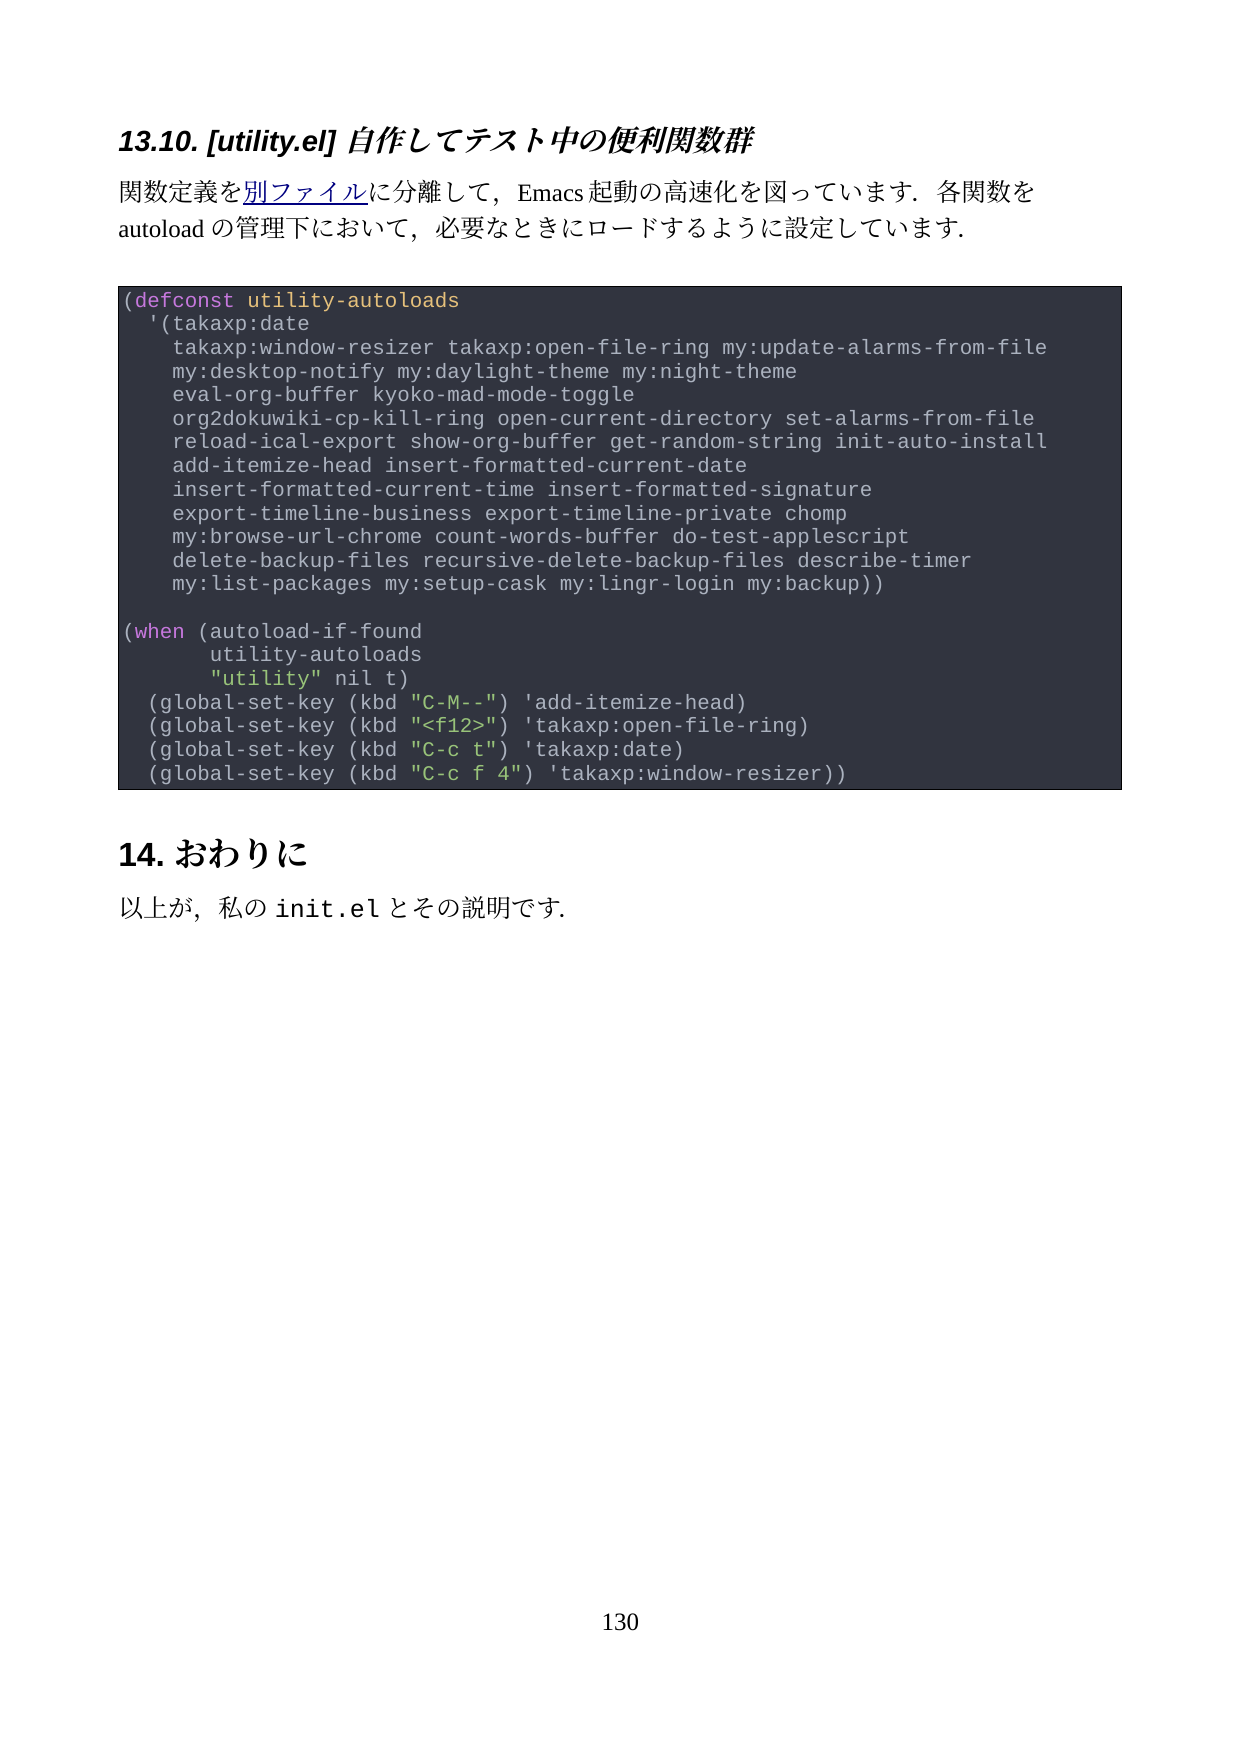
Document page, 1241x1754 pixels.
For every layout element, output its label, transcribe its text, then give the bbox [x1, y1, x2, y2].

text org2dokuwiki-cp-kill-ring open-current-directory set-alarms-from-file [119, 404, 1121, 428]
text (when (autoload-if-found [119, 617, 1121, 640]
text takaxp:window-resizer takaxp:open-file-ring my:update-alarms-from-file [119, 333, 1121, 357]
subtitle [utility.el] 自作してテスト中の便利関数群 [118, 118, 1122, 160]
text "utility" nil t) [119, 664, 1121, 688]
text '(takaxp:date [119, 309, 1121, 333]
text insert-formatted-current-time insert-formatted-signature [119, 475, 1121, 498]
text (global-set-key (kbd "C-c t") 'takaxp:date) [119, 735, 1121, 759]
text delete-backup-files recursive-delete-backup-files describe-timer [119, 546, 1121, 569]
text (global-set-key (kbd "<f12>") 'takaxp:open-file-ring) [119, 711, 1121, 735]
subtitle おわりに [118, 828, 1122, 876]
text add-itemize-head insert-formatted-current-date [119, 451, 1121, 475]
text reload-ical-export show-org-buffer get-random-string init-auto-install [119, 428, 1121, 451]
text (defconst utility-autoloads [119, 287, 1121, 309]
text utility-autoloads [119, 640, 1121, 664]
text (global-set-key (kbd "C-M--") 'add-itemize-head) [119, 688, 1121, 711]
text (global-set-key (kbd "C-c f 4") 'takaxp:window-resizer)) [119, 759, 1121, 789]
text my:browse-url-chrome count-words-buffer do-test-applescript [119, 522, 1121, 546]
text eval-org-buffer kyoko-mad-mode-toggle [119, 380, 1121, 404]
text export-timeline-business export-timeline-private chomp [119, 498, 1121, 522]
text my:list-packages my:setup-cask my:lingr-login my:backup)) [119, 569, 1121, 593]
text 以上が，私の init.el とその説明です． [118, 888, 1122, 953]
text 関数定義を別ファイルに分離して，Emacs起動の高速化を図っています．各関数を autoload の管理下において，必要なときにロードするように設定しています． [118, 172, 1122, 273]
text my:desktop-notify my:daylight-theme my:night-theme [119, 357, 1121, 380]
